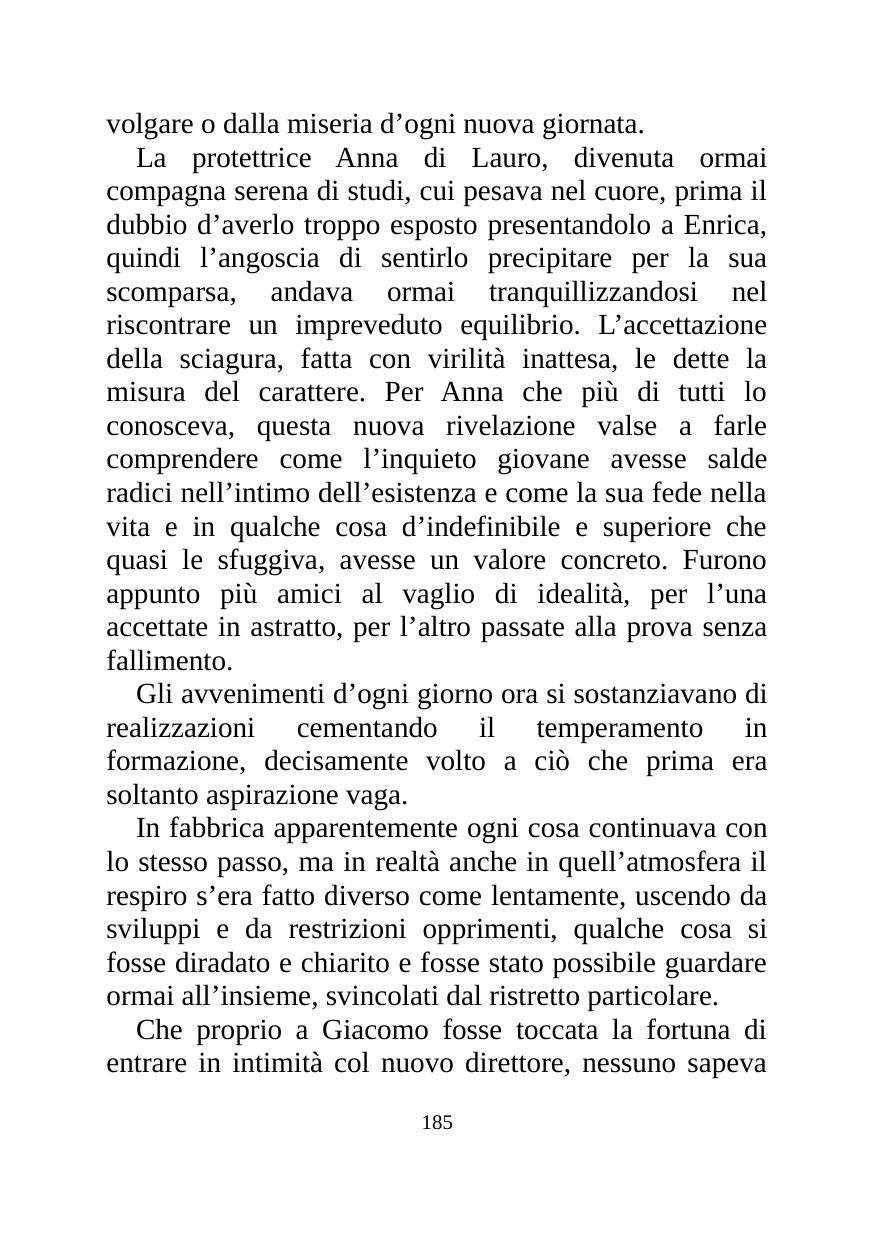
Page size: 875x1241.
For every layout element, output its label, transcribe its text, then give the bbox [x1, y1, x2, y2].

text Che proprio a Giacomo fosse toccata la fortuna di entrare in intimità col nuovo direttore, nessuno sapeva [106, 1012, 768, 1079]
text In fabbrica apparentemente ogni cosa continuava con lo stesso passo, ma in realtà anche in quell’atmosfera il respiro s’era fatto diverso come lentamente, uscendo da sviluppi e da restrizioni opprimenti, qualche cosa si fosse diradato e chiarito e fosse stato possibile guardare ormai all’insieme, svincolati dal ristretto particolare. [106, 811, 768, 1012]
text volgare o dalla miseria d’ogni nuova giornata. [106, 106, 768, 140]
text Gli avvenimenti d’ogni giorno ora si sostanziavano di realizzazioni cementando il temperamento in formazione, decisamente volto a ciò che prima era soltanto aspirazione vaga. [106, 676, 768, 811]
text La protettrice Anna di Lauro, divenuta ormai compagna serena di studi, cui pesava nel cuore, prima il dubbio d’averlo troppo esposto presentandolo a Enrica, quindi l’angoscia di sentirlo precipitare per la sua scomparsa, andava ormai tranquillizzandosi nel riscontrare un impreveduto equilibrio. L’accettazione della sciagura, fatta con virilità inattesa, le dette la misura del carattere. Per Anna che più di tutti lo conosceva, questa nuova rivelazione valse a farle comprendere come l’inquieto giovane avesse salde radici nell’intimo dell’esistenza e come la sua fede nella vita e in qualche cosa d’indefinibile e superiore che quasi le sfuggiva, avesse un valore concreto. Furono appunto più amici al vaglio di idealità, per l’una accettate in astratto, per l’altro passate alla prova senza fallimento. [106, 140, 768, 676]
